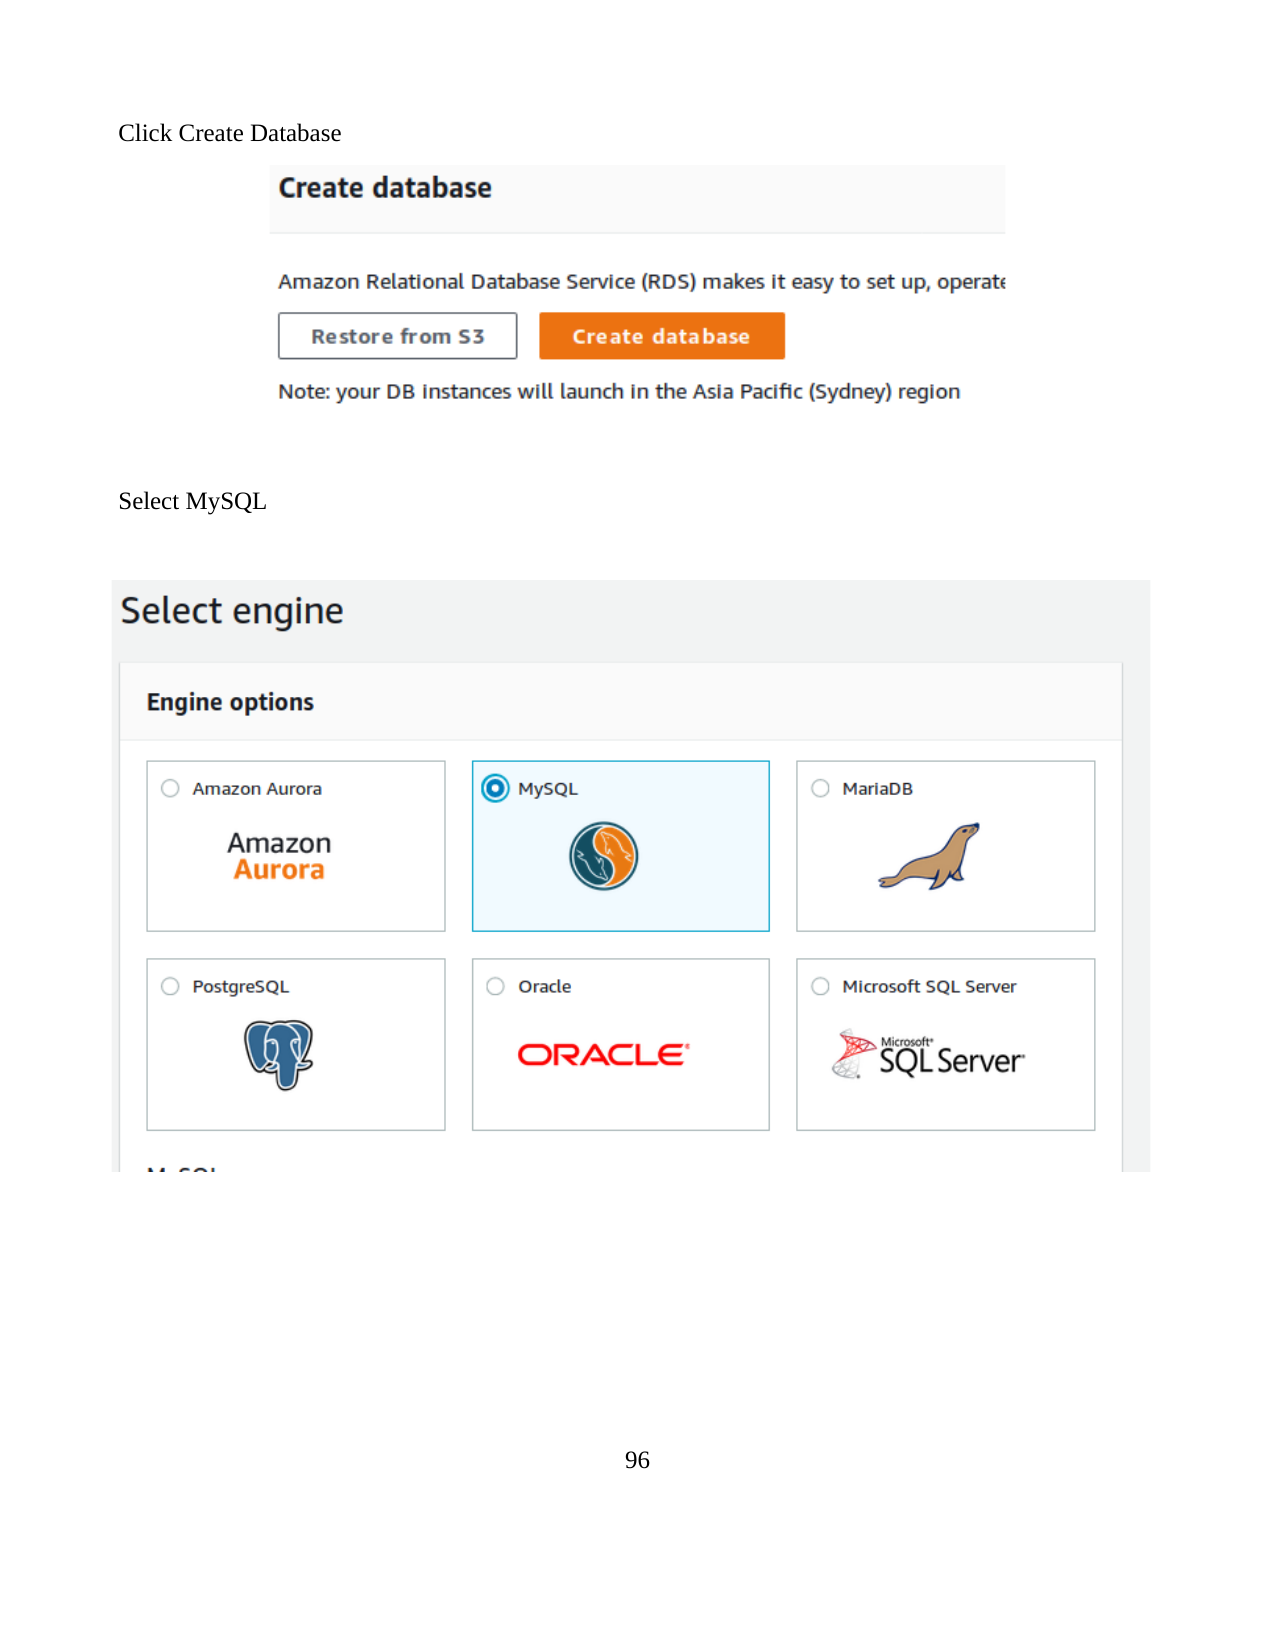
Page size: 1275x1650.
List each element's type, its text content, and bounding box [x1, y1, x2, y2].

picture [269, 165, 1006, 435]
text Select MySQL [118, 486, 1157, 515]
text Click Create Database [118, 118, 1157, 147]
picture [111, 580, 1151, 1172]
